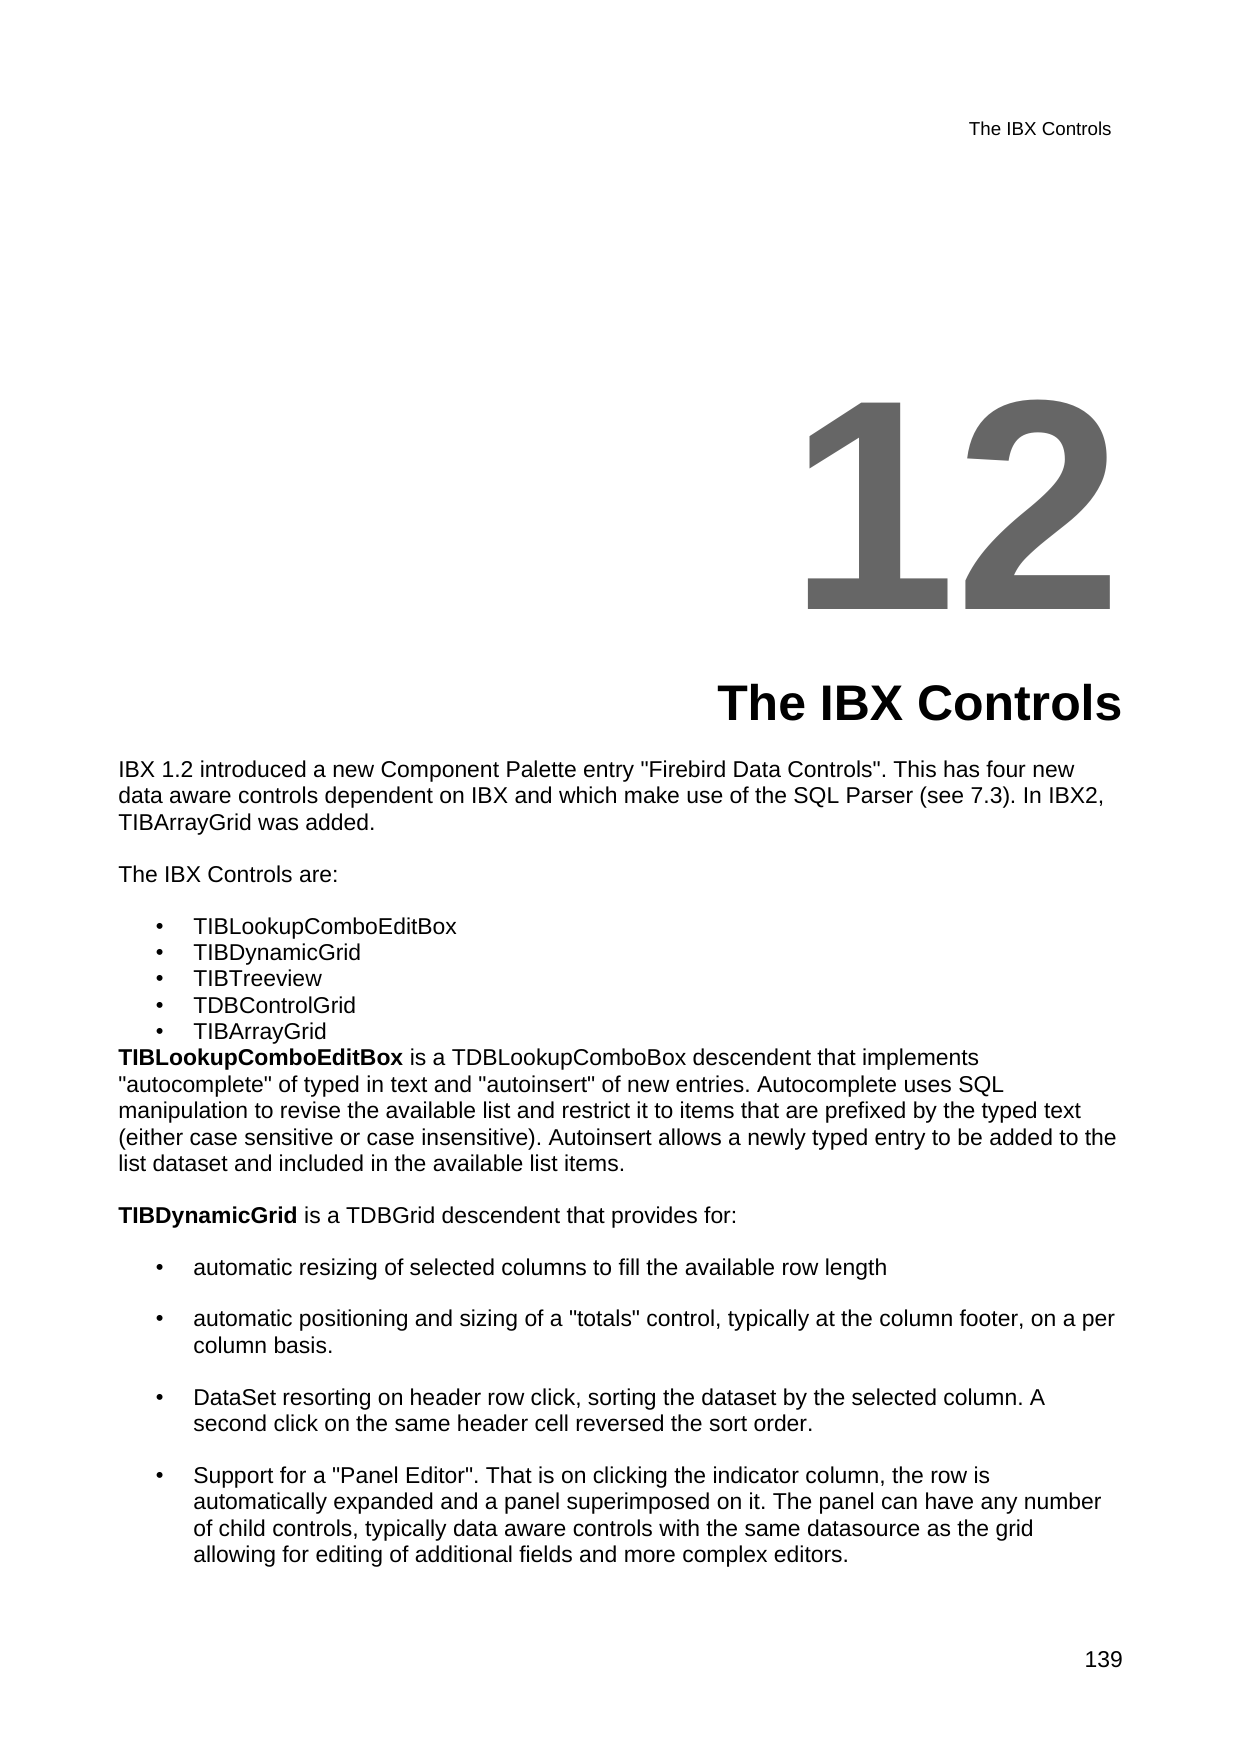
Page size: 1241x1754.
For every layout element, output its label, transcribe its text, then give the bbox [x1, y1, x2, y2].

list TIBLookupComboEditBox [156, 913, 1122, 939]
text IBX 1.2 introduced a new Component Palette entry "Firebird Data Controls". This has four new data aware controls dependent on IBX and which make use of the SQL Parser (see 7.3). In IBX2, TIBArrayGrid was added. [118, 756, 1122, 835]
list TIBDynamicGrid [156, 939, 1122, 965]
text The IBX Controls are: [118, 861, 1122, 887]
list TIBTreeview [156, 965, 1122, 992]
text TIBLookupComboEditBox is a TDBLookupComboBox descendent that implements "autocomplete" of typed in text and "autoinsert" of new entries. Autocomplete uses SQL manipulation to revise the available list and restrict it to items that are prefixed by the typed text (either case sensitive or case insensitive). Autoinsert allows a newly typed entry to be added to the list dataset and included in the available list items. [118, 1044, 1122, 1176]
list Support for a "Panel Editor". That is on clicking the indicator column, the row is automatically expanded and a panel superimposed on it. The panel can have any number of child controls, typically data aware controls with the same datasource as the grid allowing for editing of additional fields and more complex editors. [156, 1462, 1122, 1567]
subtitle The IBX Controls [81, 328, 1122, 731]
list DataSet resorting on header row click, sorting the dataset by the selected column. A second click on the same header cell reversed the sort order. [156, 1384, 1122, 1436]
text TIBDynamicGrid is a TDBGrid descendent that provides for: [118, 1202, 1122, 1228]
list automatic positioning and sizing of a "totals" control, typically at the column footer, on a per column basis. [156, 1305, 1122, 1358]
list TIBArrayGrid [156, 1018, 1122, 1044]
list automatic resizing of selected columns to fill the available row length [156, 1253, 1122, 1280]
list TDBControlGrid [156, 992, 1122, 1018]
